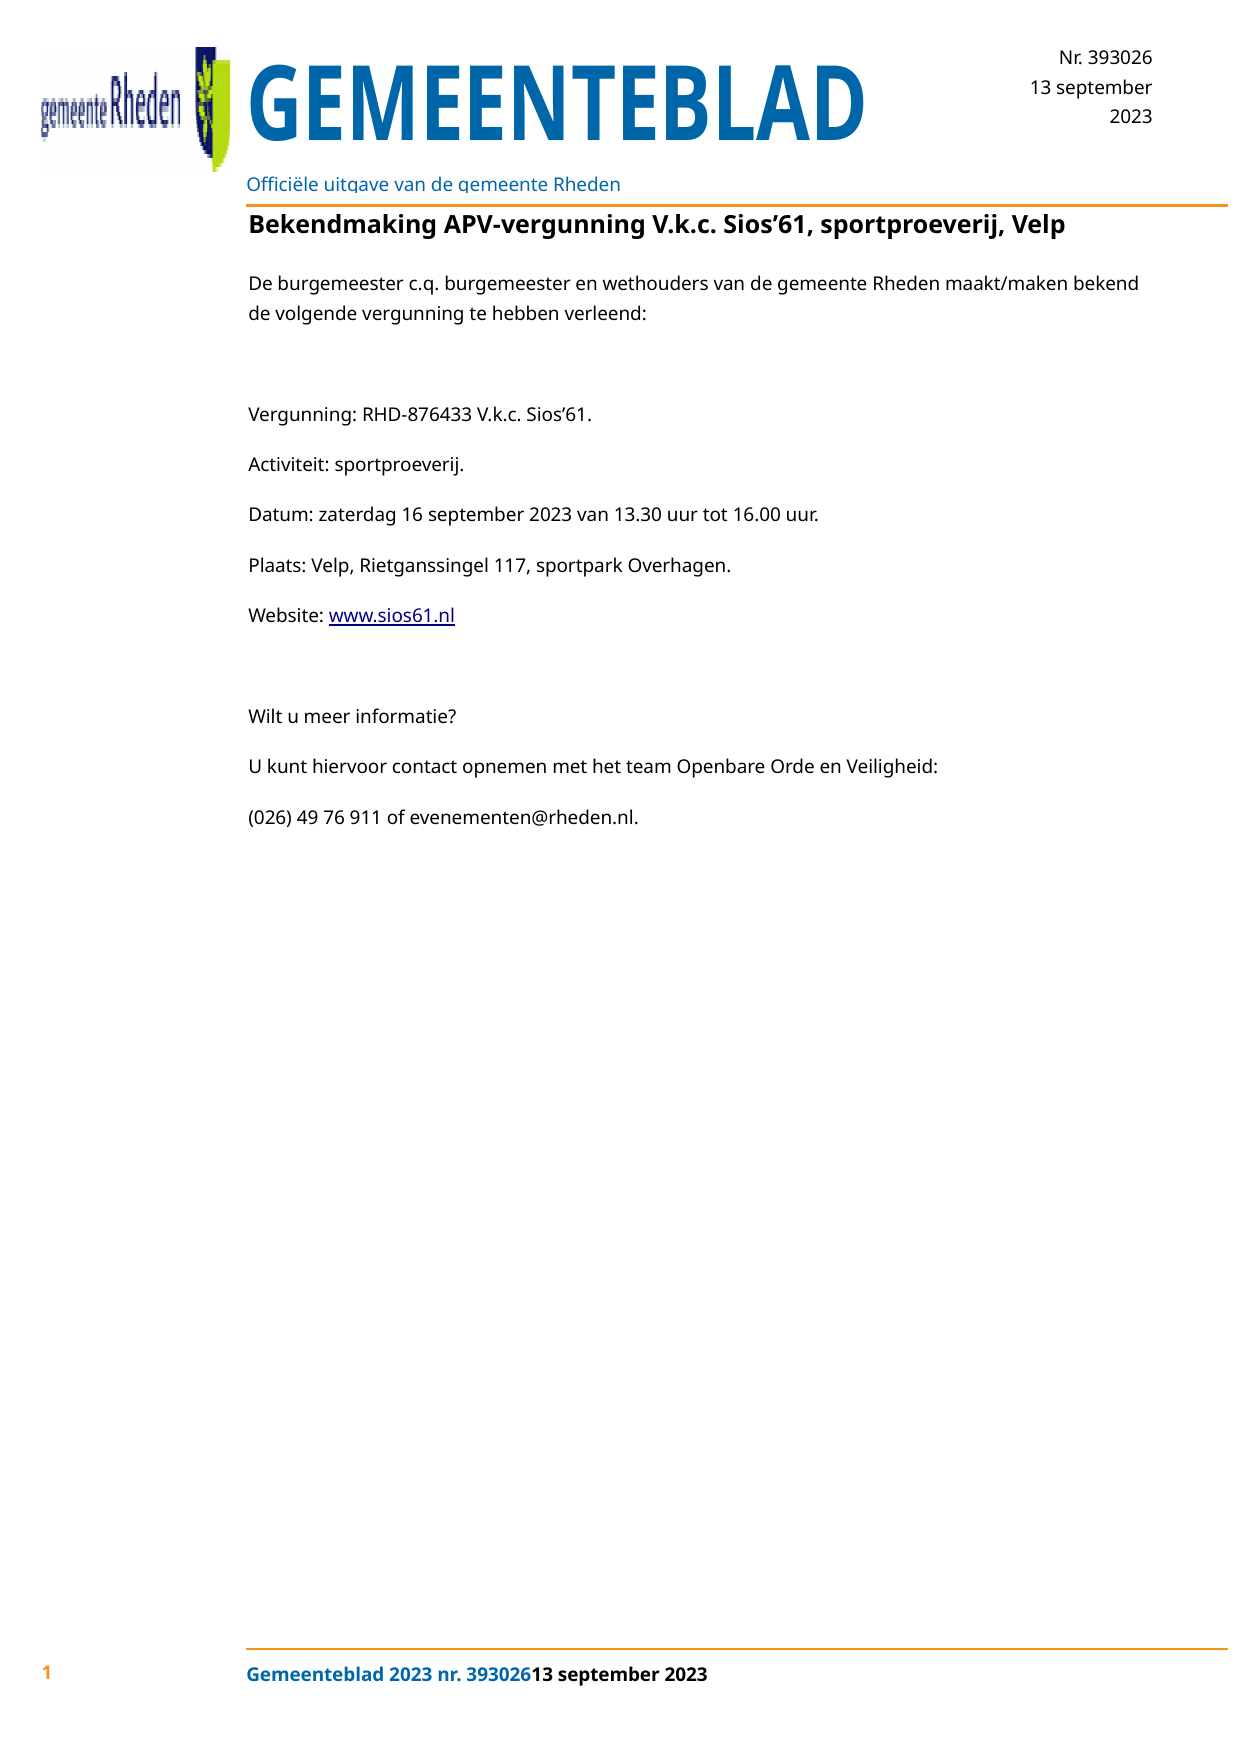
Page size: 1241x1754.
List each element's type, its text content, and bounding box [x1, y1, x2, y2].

text Bekendmaking APV-vergunning V.k.c. Sios’61, sportproeverij, Velp [248, 207, 1152, 241]
text De burgemeester c.q. burgemeester en wethouders van de gemeente Rheden maakt/maken bekend de volgende vergunning te hebben verleend: [248, 270, 1152, 326]
text Datum: zaterdag 16 september 2023 van 13.30 uur tot 16.00 uur. [248, 502, 1152, 527]
text (026) 49 76 911 of evenementen@rheden.nl. [248, 804, 1152, 830]
text Wilt u meer informatie? [248, 703, 1152, 729]
text Plaats: Velp, Rietganssingel 117, sportpark Overhagen. [248, 552, 1152, 578]
text Vergunning: RHD-876433 V.k.c. Sios’61. [248, 401, 1152, 426]
text U kunt hiervoor contact opnemen met het team Openbare Orde en Veiligheid: [248, 754, 1152, 779]
picture [41, 47, 231, 172]
text Website: www.sios61.nl [248, 602, 1152, 628]
text Activiteit: sportproeverij. [248, 451, 1152, 477]
